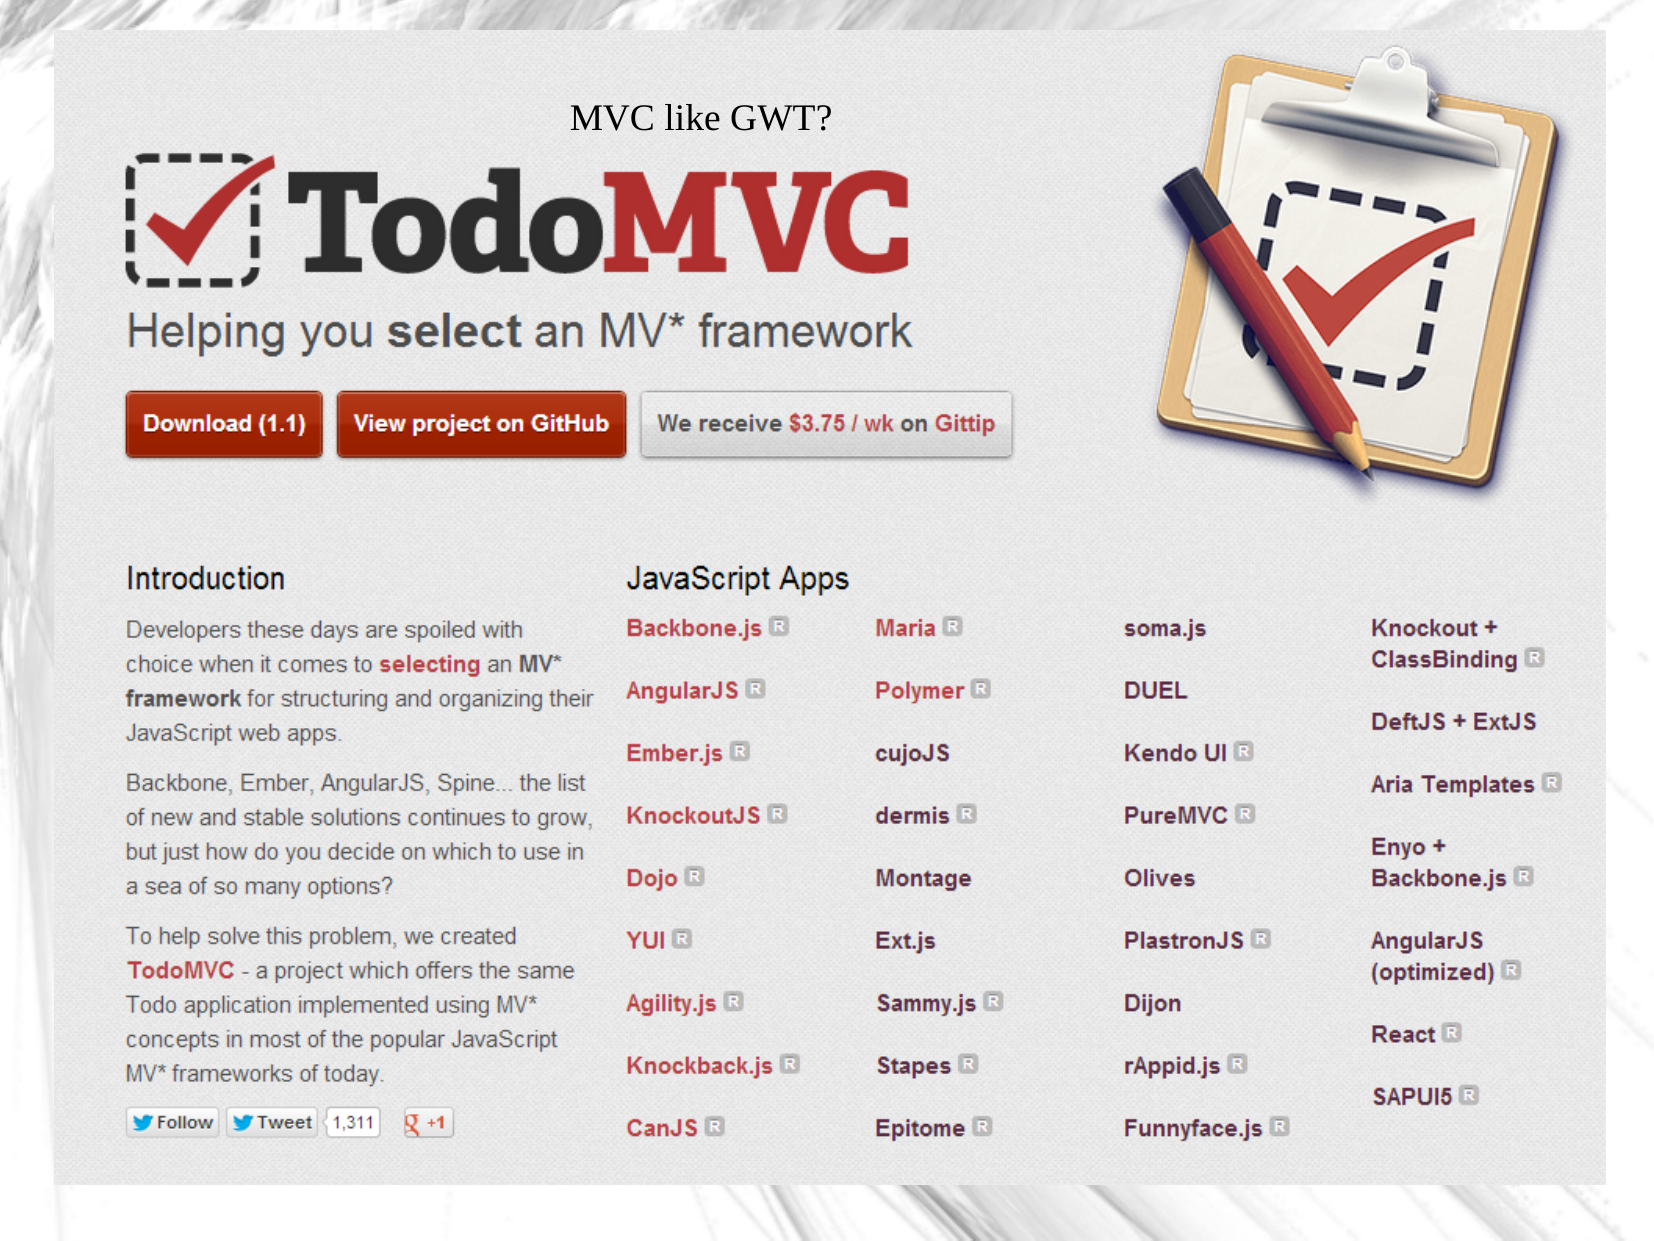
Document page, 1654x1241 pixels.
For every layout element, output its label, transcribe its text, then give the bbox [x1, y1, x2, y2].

picture [0, 0, 1654, 1241]
text_box MVC like GWT? [555, 90, 1066, 147]
